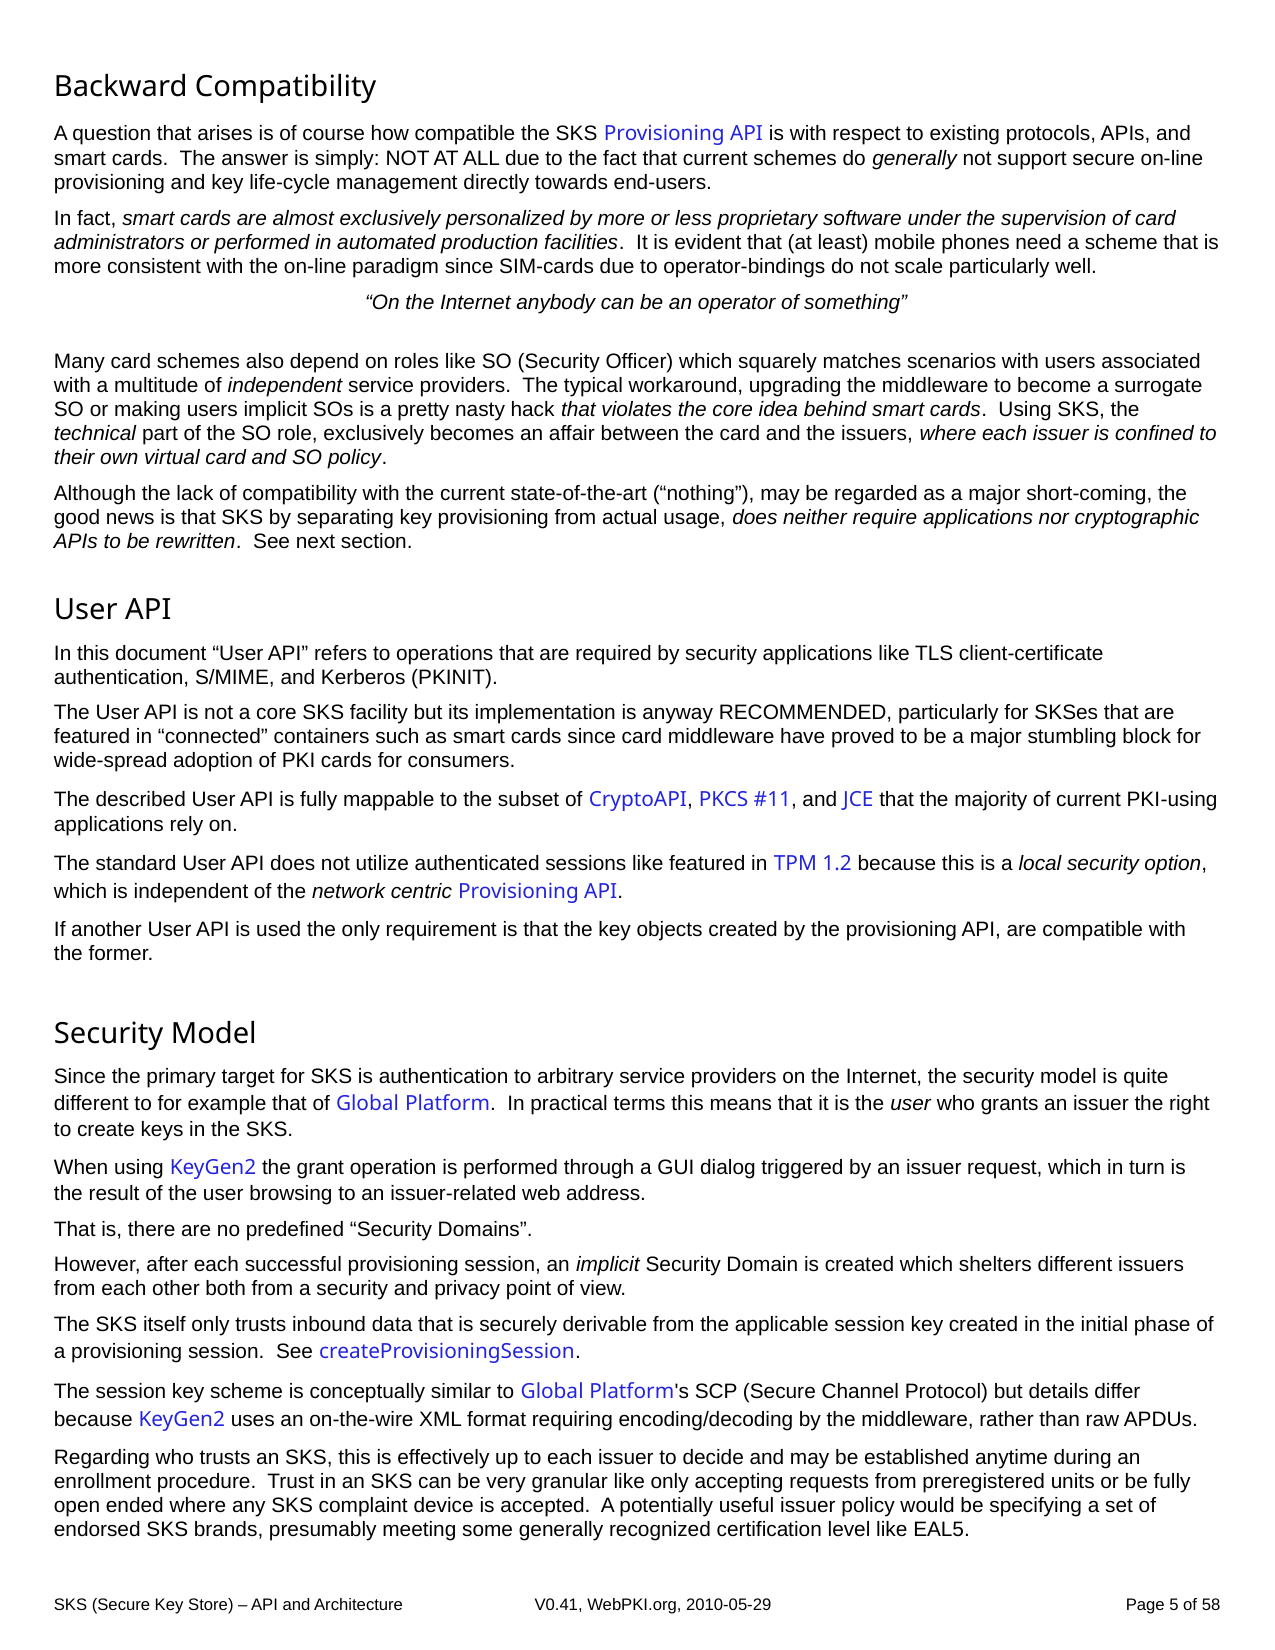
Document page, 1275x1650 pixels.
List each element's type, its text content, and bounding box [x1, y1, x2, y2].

text Although the lack of compatibility with the current state-of-the-art (“nothing”), may be regarded as a major short-coming, the good news is that SKS by separating key provisioning from actual usage, does neither require applications nor cryptographic APIs to be rewritten. See next section. [54, 481, 1221, 577]
text In this document “User API” refers to operations that are required by security applications like TLS client-certificate authentication, S/MIME, and Kerberos (PKINIT). [54, 641, 1221, 688]
text “On the Internet anybody can be an operator of something” [54, 289, 1221, 337]
text When using KeyGen2 the grant operation is performed through a GUI dialog triggered by an issuer request, which in turn is the result of the user browsing to an issuer-related web address. [54, 1152, 1221, 1205]
text The session key scheme is conceptually similar to Global Platform's SCP (Secure Channel Protocol) but details differ because KeyGen2 uses an on-the-wire XML format requiring encoding/decoding by the middleware, rather than raw APDUs. [54, 1376, 1221, 1433]
text Many card schemes also depend on roles like SO (Security Officer) which squarely matches scenarios with users associated with a multitude of independent service providers. The typical workaround, upgrading the middleware to become a surrogate SO or making users implicit SOs is a pretty nasty hack that violates the core idea behind smart cards. Using SKS, the technical part of the SO role, exclusively becomes an affair between the card and the issuers, where each issuer is confined to their own virtual card and SO policy. [54, 349, 1221, 469]
text The described User API is fully mappable to the subset of CryptoAPI, PKCS #11, and JCE that the majority of current PKI‑using applications rely on. [54, 784, 1221, 836]
text If another User API is used the only requirement is that the key objects created by the provisioning API, are compatible with the former. [54, 917, 1221, 964]
text However, after each successful provisioning session, an implicit Security Domain is created which shelters different issuers from each other both from a security and privacy point of view. [54, 1252, 1221, 1300]
text Since the primary target for SKS is authentication to arbitrary service providers on the Internet, the security model is quite different to for example that of Global Platform. In practical terms this means that it is the user who grants an issuer the right to create keys in the SKS. [54, 1064, 1221, 1141]
subtitle Backward Compatibility [54, 66, 1221, 105]
text The SKS itself only trusts inbound data that is securely derivable from the applicable session key created in the initial phase of a provisioning session. See createProvisioningSession. [54, 1312, 1221, 1364]
text A question that arises is of course how compatible the SKS Provisioning API is with respect to existing protocols, APIs, and smart cards. The answer is simply: NOT AT ALL due to the fact that current schemes do generally not support secure on-line provisioning and key life-cycle management directly towards end-users. [54, 118, 1221, 194]
text The User API is not a core SKS facility but its implementation is anyway RECOMMENDED, particularly for SKSes that are featured in “connected” containers such as smart cards since card middleware have proved to be a major stumbling block for wide-spread adoption of PKI cards for consumers. [54, 700, 1221, 772]
subtitle Security Model [54, 1012, 1221, 1052]
text The standard User API does not utilize authenticated sessions like featured in TPM 1.2 because this is a local security option, which is independent of the network centric Provisioning API. [54, 848, 1221, 905]
text Regarding who trusts an SKS, this is effectively up to each issuer to decide and may be established anytime during an enrollment procedure. Trust in an SKS can be very granular like only accepting requests from preregistered units or be fully open ended where any SKS complaint device is accepted. A potentially useful issuer policy would be specifying a set of endorsed SKS brands, presumably meeting some generally recognized certification level like EAL5. [54, 1445, 1221, 1541]
text In fact, smart cards are almost exclusively personalized by more or less proprietary software under the supervision of card administrators or performed in automated production facilities. It is evident that (at least) mobile phones need a scheme that is more consistent with the on-line paradigm since SIM-cards due to operator-bindings do not scale particularly well. [54, 206, 1221, 278]
subtitle User API [54, 588, 1221, 628]
text That is, there are no predefined “Security Domains”. [54, 1216, 1221, 1240]
